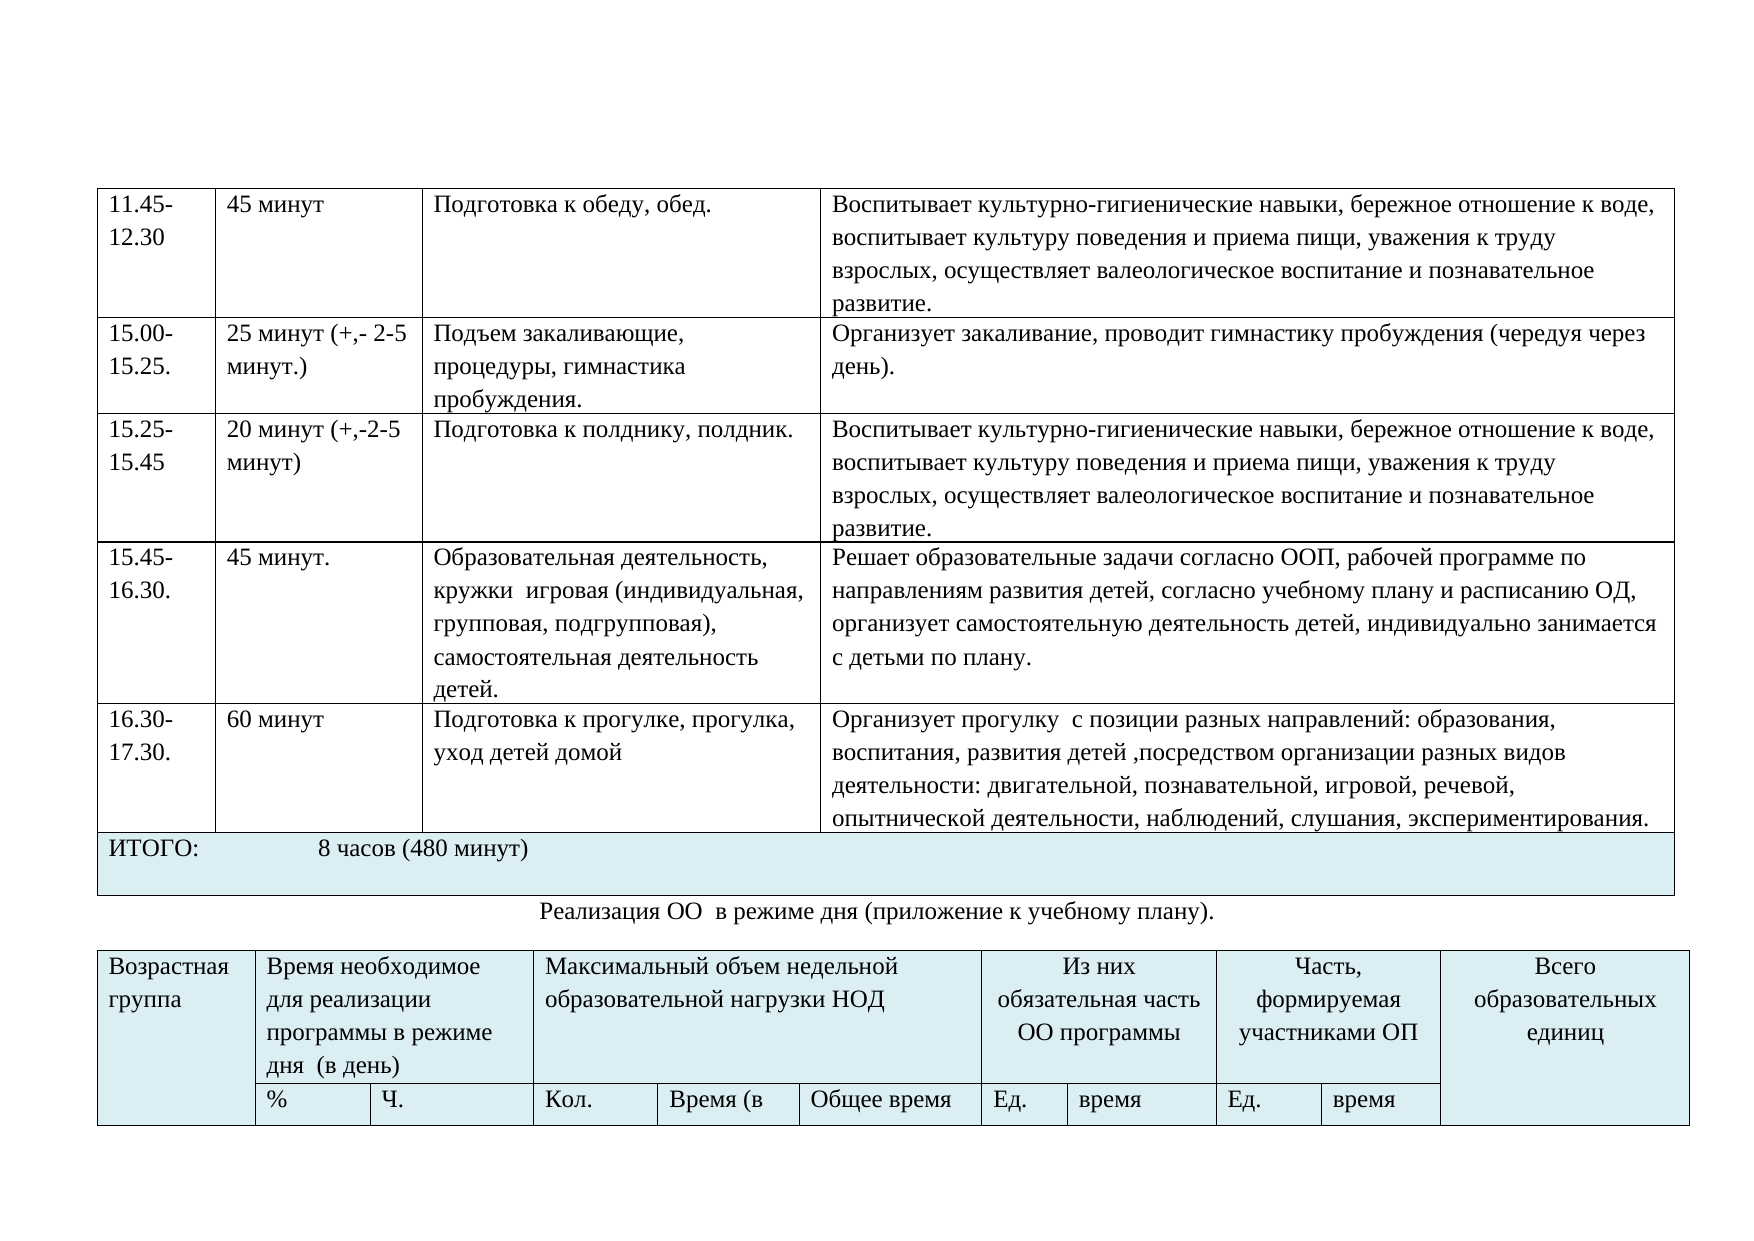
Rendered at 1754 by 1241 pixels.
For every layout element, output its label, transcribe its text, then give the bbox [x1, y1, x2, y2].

table_cell Образовательная деятельность, кружки игровая (индивидуальная, групповая, подгрупповая), самостоятельная деятельность детей. [423, 543, 820, 703]
table_cell 15.45-16.30. [98, 543, 215, 703]
table_cell Кол. [534, 1084, 657, 1125]
table_cell время [1068, 1084, 1216, 1125]
table_header Всего образовательных единиц [1441, 951, 1689, 1125]
table_header Время необходимое для реализации программы в режиме дня (в день) [256, 951, 533, 1083]
table_header Максимальный объем недельной образовательной нагрузки НОД [534, 951, 981, 1083]
table_cell Организует закаливание, проводит гимнастику пробуждения (чередуя через день). [821, 318, 1674, 413]
table_header Возрастная группа [98, 951, 255, 1125]
table_cell Организует прогулку с позиции разных направлений: образования, воспитания, развития детей ,посредством организации разных видов деятельности: двигательной, познавательной, игровой, речевой, опытнической деятельности, наблюдений, слушания, экспериментирования. [821, 704, 1674, 832]
table_cell Общее время [800, 1084, 981, 1125]
table_cell Подъем закаливающие, процедуры, гимнастика пробуждения. [423, 318, 820, 413]
table_cell ИТОГО: 8 часов (480 минут) [98, 833, 1674, 895]
table_cell 60 минут [216, 704, 422, 832]
table_header Часть, формируемая участниками ОП [1217, 951, 1440, 1083]
table_cell % [256, 1084, 370, 1125]
table_cell Решает образовательные задачи согласно ООП, рабочей программе по направлениям развития детей, согласно учебному плану и расписанию ОД, организует самостоятельную деятельность детей, индивидуально занимается с детьми по плану. [821, 543, 1674, 703]
text Реализация ОО в режиме дня (приложение к учебному плану). [118, 896, 1636, 925]
table_cell 15.25-15.45 [98, 414, 215, 541]
table_cell 25 минут (+,- 2-5 минут.) [216, 318, 422, 413]
table_cell Время (в [658, 1084, 799, 1125]
table_cell 20 минут (+,-2-5 минут) [216, 414, 422, 541]
table_cell 45 минут [216, 189, 422, 317]
table_cell 15.00-15.25. [98, 318, 215, 413]
table_header Из них обязательная часть ОО программы [982, 951, 1216, 1083]
table_cell 11.45-12.30 [98, 189, 215, 317]
table_cell Подготовка к прогулке, прогулка, уход детей домой [423, 704, 820, 832]
table_cell Ед. [1217, 1084, 1321, 1125]
table_cell 16.30- 17.30. [98, 704, 215, 832]
table_cell Воспитывает культурно-гигиенические навыки, бережное отношение к воде, воспитывает культуру поведения и приема пищи, уважения к труду взрослых, осуществляет валеологическое воспитание и познавательное развитие. [821, 189, 1674, 317]
table_cell Ед. [982, 1084, 1067, 1125]
table_cell 45 минут. [216, 543, 422, 703]
table_cell время [1322, 1084, 1440, 1125]
table_cell Подготовка к полднику, полдник. [423, 414, 820, 541]
table_cell Ч. [371, 1084, 533, 1125]
table_cell Воспитывает культурно-гигиенические навыки, бережное отношение к воде, воспитывает культуру поведения и приема пищи, уважения к труду взрослых, осуществляет валеологическое воспитание и познавательное развитие. [821, 414, 1674, 541]
table_cell Подготовка к обеду, обед. [423, 189, 820, 317]
